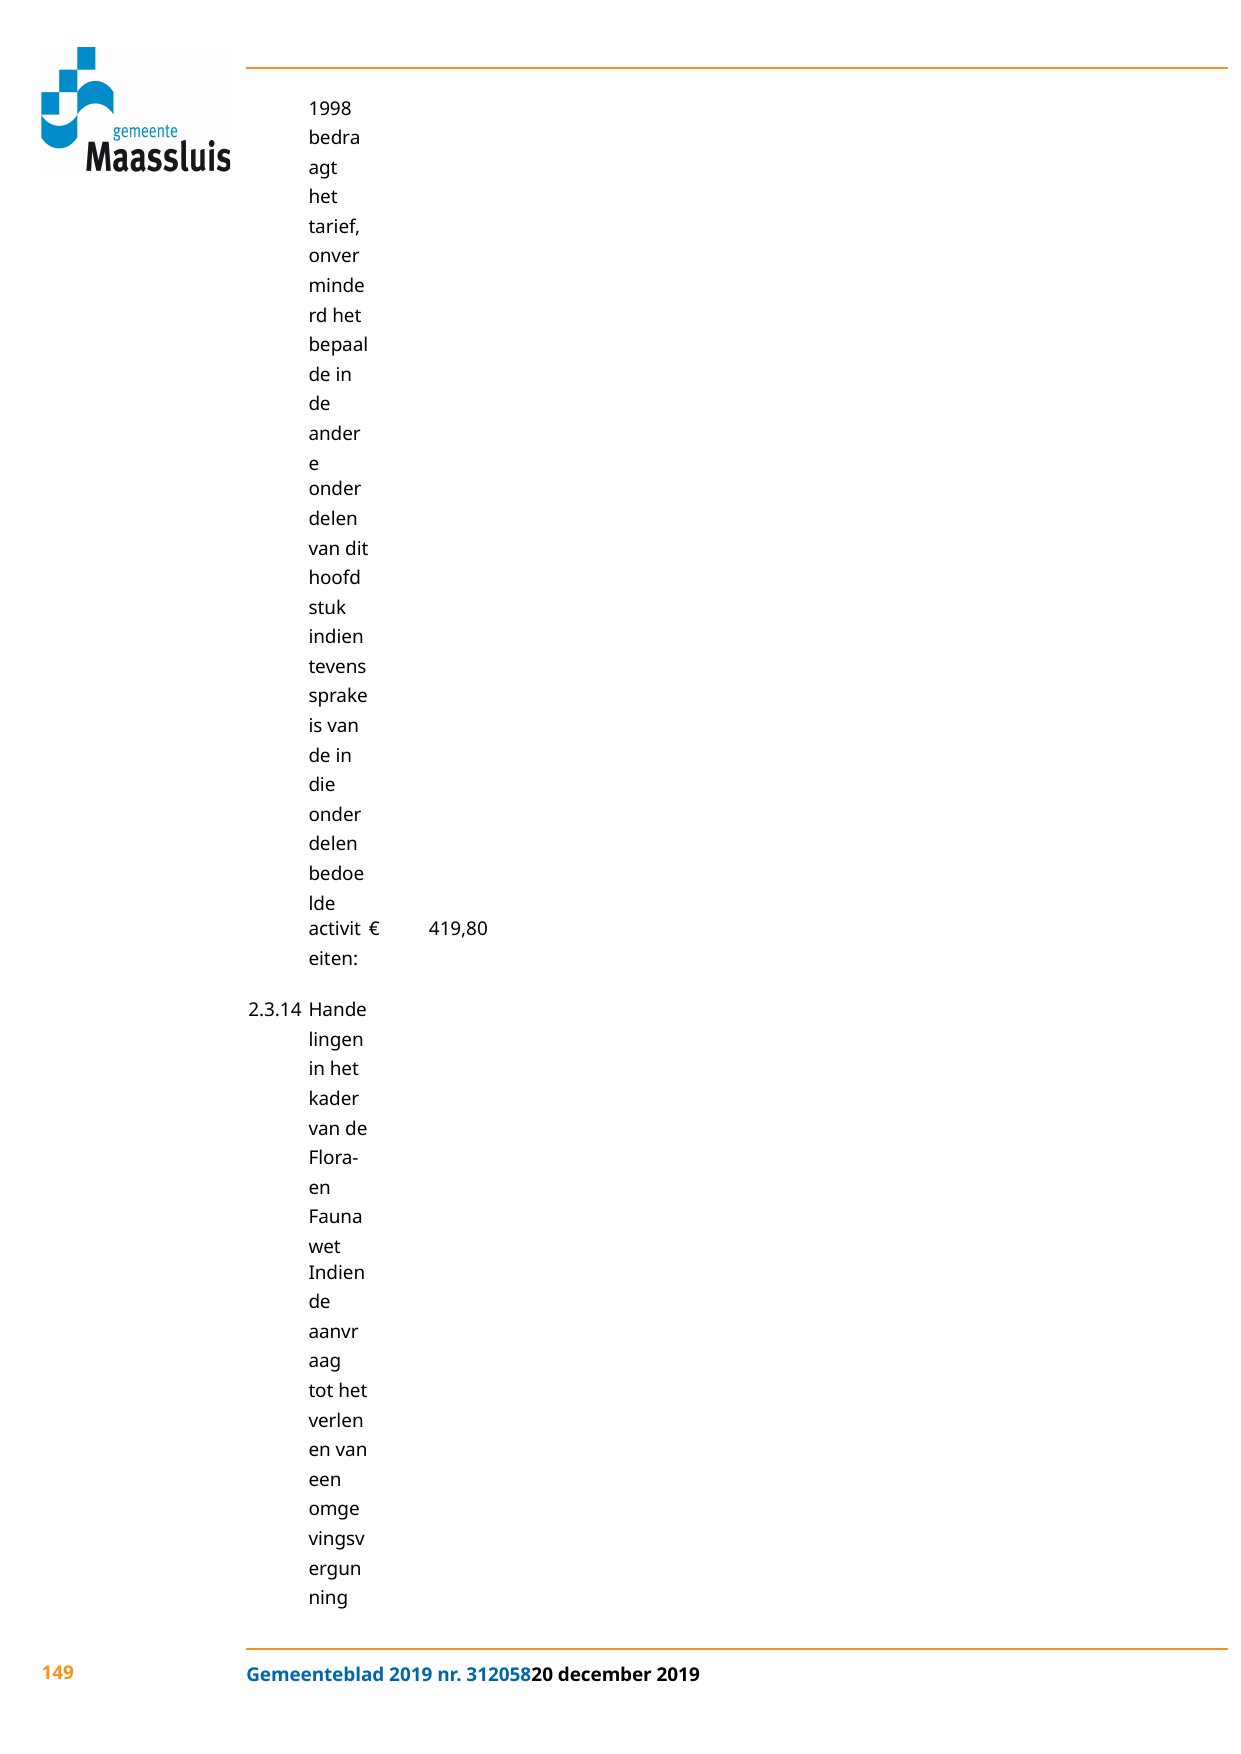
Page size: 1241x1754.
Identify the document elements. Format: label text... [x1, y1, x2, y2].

table_cell Handelingen in het kader van de Flora- en Faunawet [308, 996, 368, 1259]
table_cell activiteiten: [308, 915, 368, 971]
table_cell [248, 1259, 308, 1610]
table_cell [369, 971, 429, 996]
table_cell [489, 971, 549, 996]
table_cell [248, 95, 308, 476]
table_cell [248, 476, 308, 915]
table_cell [369, 996, 429, 1259]
picture [41, 47, 77, 92]
table_cell [248, 915, 308, 971]
table_cell [429, 95, 489, 476]
table_cell [369, 476, 429, 915]
table_cell [429, 1259, 489, 1610]
table_cell 1998 bedraagt het tarief, onverminderd het bepaalde in de andere [308, 95, 368, 476]
table_cell [369, 95, 429, 476]
table_cell Indien de aanvraag tot het verlenen van een omgevingsvergunning [308, 1259, 368, 1610]
table_cell onderdelen van dit hoofdstuk indien tevens sprake is van de in die onderdelen bedoelde [308, 476, 368, 915]
table_cell [308, 971, 368, 996]
table_cell [429, 971, 489, 996]
table_cell [489, 1259, 549, 1610]
table_cell [489, 476, 549, 915]
table_cell 419,80 [429, 915, 489, 971]
table_cell € [369, 915, 429, 971]
table_cell [429, 476, 489, 915]
table_cell [489, 996, 549, 1259]
table_cell [489, 915, 549, 971]
table_cell [429, 996, 489, 1259]
table_cell [489, 95, 549, 476]
picture [41, 47, 231, 172]
table_cell [369, 1259, 429, 1610]
table_cell [248, 971, 308, 996]
table_cell 2.3.14 [248, 996, 308, 1259]
